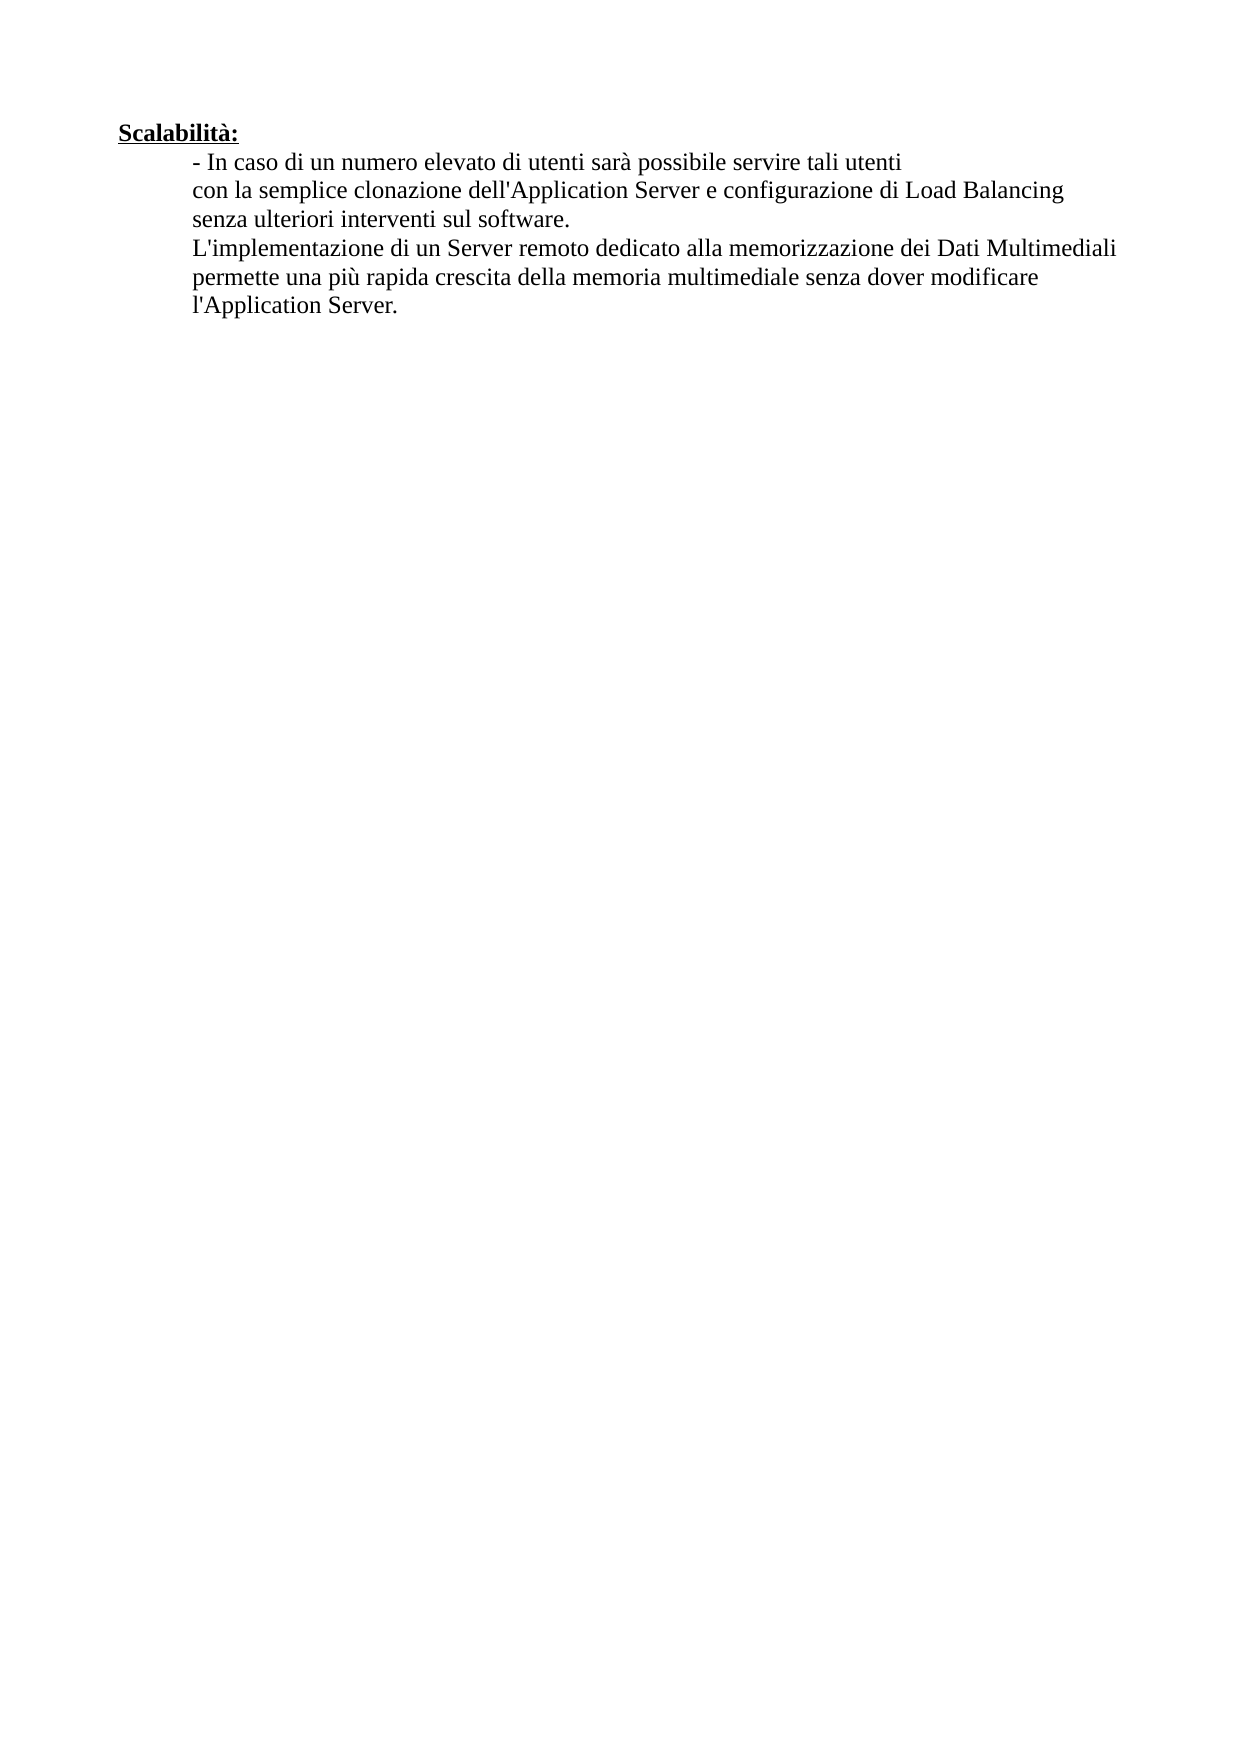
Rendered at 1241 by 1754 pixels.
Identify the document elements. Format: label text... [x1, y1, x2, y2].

text permette una più rapida crescita della memoria multimediale senza dover modificare [118, 262, 1122, 291]
text L'implementazione di un Server remoto dedicato alla memorizzazione dei Dati Multimediali [118, 233, 1122, 262]
text Scalabilità: [118, 118, 1122, 147]
text - In caso di un numero elevato di utenti sarà possibile servire tali utenti [118, 147, 1122, 176]
text l'Application Server. [118, 291, 1122, 319]
text con la semplice clonazione dell'Application Server e configurazione di Load Balancing senza ulteriori interventi sul software. [118, 176, 1122, 233]
